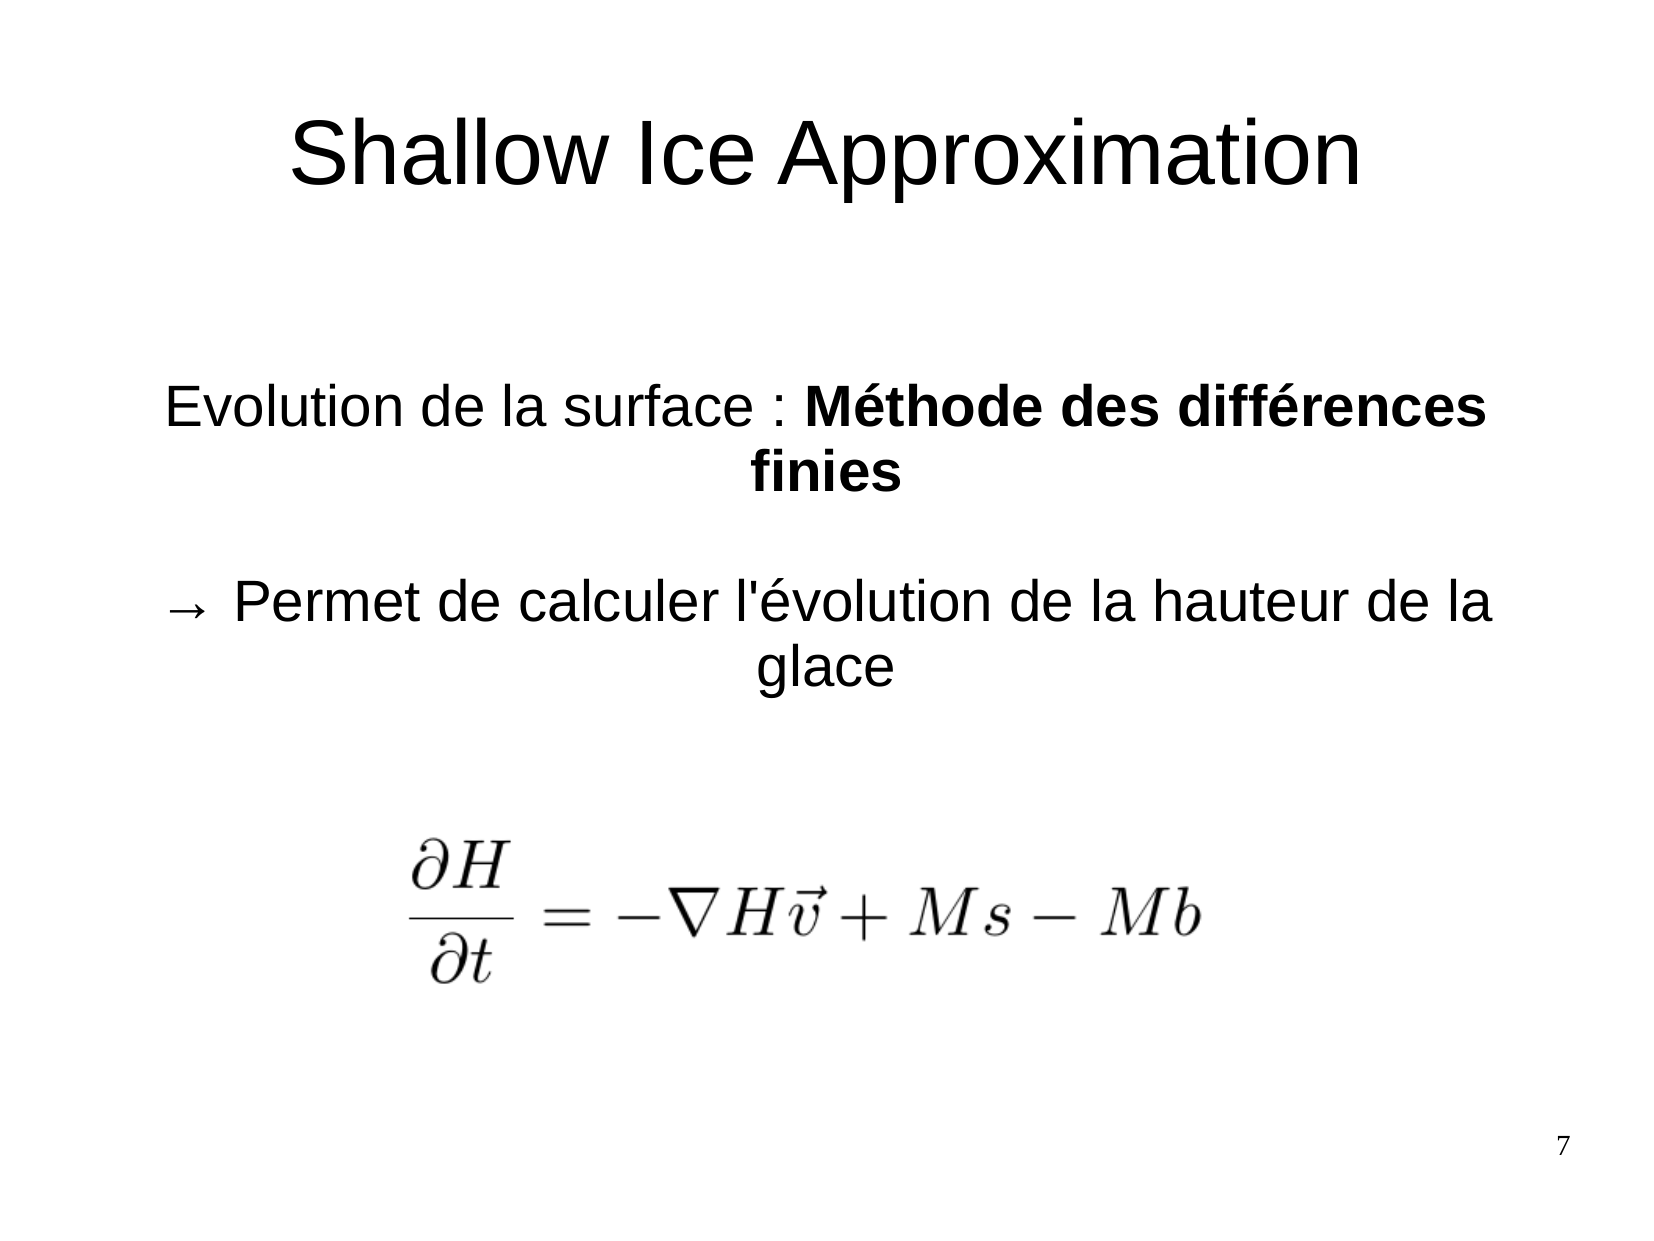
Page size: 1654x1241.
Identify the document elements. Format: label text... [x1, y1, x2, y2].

title Shallow Ice Approximation [82, 49, 1571, 126]
subtitle Evolution de la surface : Méthode des différences finies → Permet de calculer l'évolution de la hauteur de la glace [82, 126, 1571, 946]
picture [375, 819, 1239, 1021]
